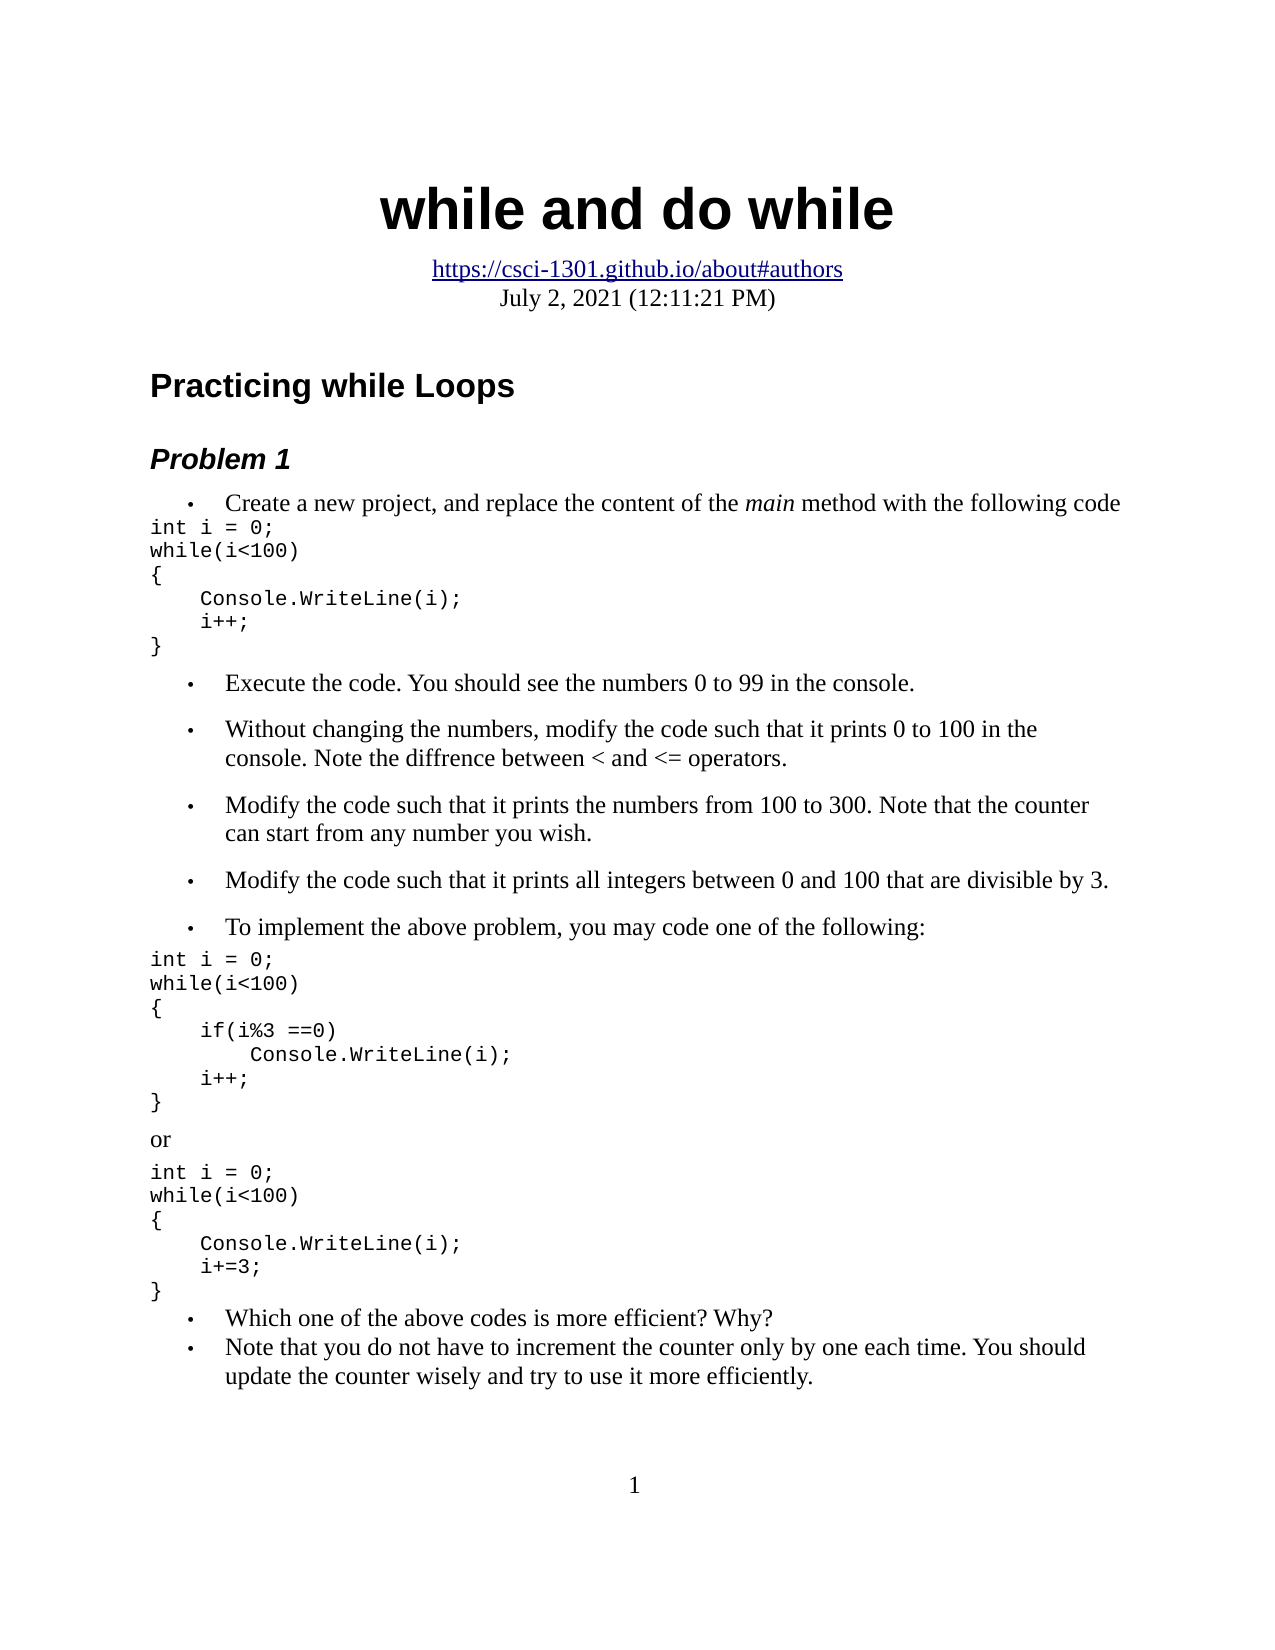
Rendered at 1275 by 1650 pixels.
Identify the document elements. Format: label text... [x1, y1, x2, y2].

list Execute the code. You should see the numbers 0 to 99 in the console. [187, 668, 1125, 696]
text int i = 0; [150, 517, 1125, 540]
list Without changing the numbers, modify the code such that it prints 0 to 100 in the console. Note the diffrence between < and <= operators. [187, 714, 1125, 772]
text i+=3; [150, 1256, 1125, 1280]
text i++; [150, 611, 1125, 635]
text i++; [150, 1068, 1125, 1091]
text } [150, 1280, 1125, 1303]
text { [150, 997, 1125, 1020]
text Console.WriteLine(i); [150, 1044, 1125, 1068]
list Note that you do not have to increment the counter only by one each time. You should update the counter wisely and try to use it more efficiently. [187, 1332, 1125, 1390]
text July 2, 2021 (12:11:21 PM) [150, 283, 1125, 312]
text int i = 0; [150, 949, 1125, 973]
text or [150, 1124, 1125, 1153]
text while(i<100) [150, 540, 1125, 564]
list Which one of the above codes is more efficient? Why? [187, 1303, 1125, 1332]
list To implement the above problem, you may code one of the following: [187, 912, 1125, 941]
list Modify the code such that it prints all integers between 0 and 100 that are divisible by 3. [187, 865, 1125, 894]
list Create a new project, and replace the content of the main method with the following code [187, 488, 1125, 517]
list Modify the code such that it prints the numbers from 100 to 300. Note that the counter can start from any number you wish. [187, 790, 1125, 847]
text int i = 0; [150, 1162, 1125, 1185]
title while and do while [150, 175, 1125, 242]
subtitle Problem 1 [150, 442, 1125, 476]
text { [150, 564, 1125, 588]
text } [150, 635, 1125, 659]
text while(i<100) [150, 1185, 1125, 1209]
text } [150, 1091, 1125, 1115]
text { [150, 1209, 1125, 1233]
text https://csci-1301.github.io/about#authors [150, 254, 1125, 283]
text if(i%3 ==0) [150, 1020, 1125, 1044]
subtitle Practicing while Loops [150, 366, 1125, 404]
text Console.WriteLine(i); [150, 1233, 1125, 1256]
text while(i<100) [150, 973, 1125, 997]
text Console.WriteLine(i); [150, 588, 1125, 611]
